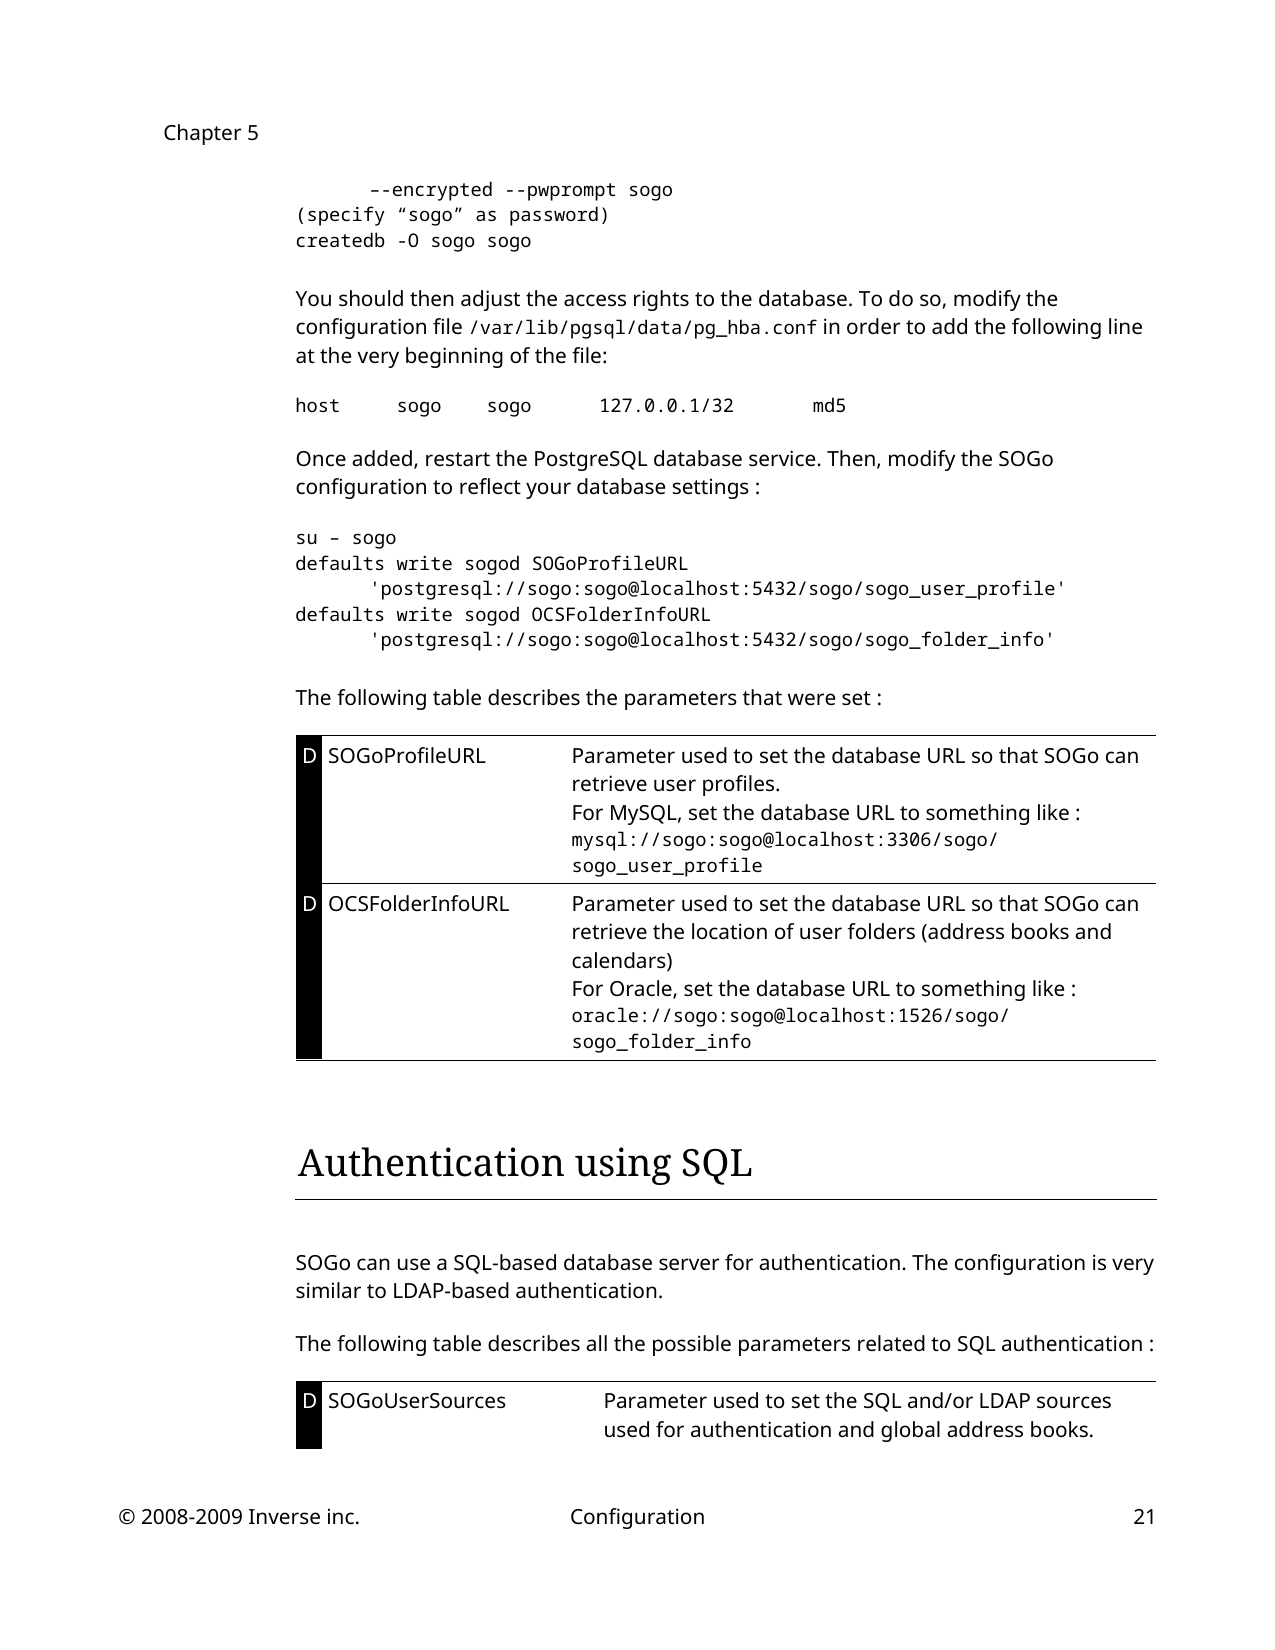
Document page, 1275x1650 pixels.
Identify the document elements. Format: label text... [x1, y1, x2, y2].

text Once added, restart the PostgreSQL database service. Then, modify the SOGo configuration to reflect your database settings : [295, 444, 1157, 501]
table_cell D [296, 884, 322, 1059]
table_cell Parameter used to set the database URL so that SOGo can retrieve the location of user folders (address books and calendars) For Oracle, set the database URL to something like : oracle://sogo:sogo@localhost:1526/sogo/sogo_folder_info [566, 884, 1156, 1059]
text The following table describes the parameters that were set : [295, 683, 1157, 712]
table_cell OCSFolderInfoURL [322, 884, 566, 1059]
table_header Parameter used to set the database URL so that SOGo can retrieve user profiles. For MySQL, set the database URL to something like : mysql://sogo:sogo@localhost:3306/sogo/sogo_user_profile [566, 736, 1156, 883]
subtitle Authentication using SQL [295, 1137, 1157, 1199]
text defaults write sogod SOGoProfileURL 'postgresql://sogo:sogo@localhost:5432/sogo/sogo_user_profile' [295, 550, 1157, 601]
text You should then adjust the access rights to the database. To do so, modify the configuration file /var/lib/pgsql/data/pg_hba.conf in order to add the following line at the very beginning of the file: [295, 284, 1157, 369]
text –-encrypted --pwprompt sogo [295, 176, 1157, 202]
text SOGo can use a SQL-based database server for authentication. The configuration is very similar to LDAP-based authentication. [295, 1248, 1157, 1305]
text createdb -O sogo sogo [295, 227, 1157, 253]
table_header D [296, 1382, 322, 1449]
table_header D [296, 736, 322, 883]
text (specify “sogo” as password) [295, 202, 1157, 227]
table_header SOGoProfileURL [322, 736, 566, 883]
text su – sogo [295, 524, 1157, 550]
table_header Parameter used to set the SQL and/or LDAP sources used for authentication and global address books. [598, 1382, 1156, 1449]
text defaults write sogod OCSFolderInfoURL 'postgresql://sogo:sogo@localhost:5432/sogo/sogo_folder_info' [295, 601, 1157, 652]
text host sogo sogo 127.0.0.1/32 md5 [295, 393, 1157, 418]
table_header SOGoUserSources [322, 1382, 598, 1449]
text The following table describes all the possible parameters related to SQL authentication : [295, 1329, 1157, 1357]
